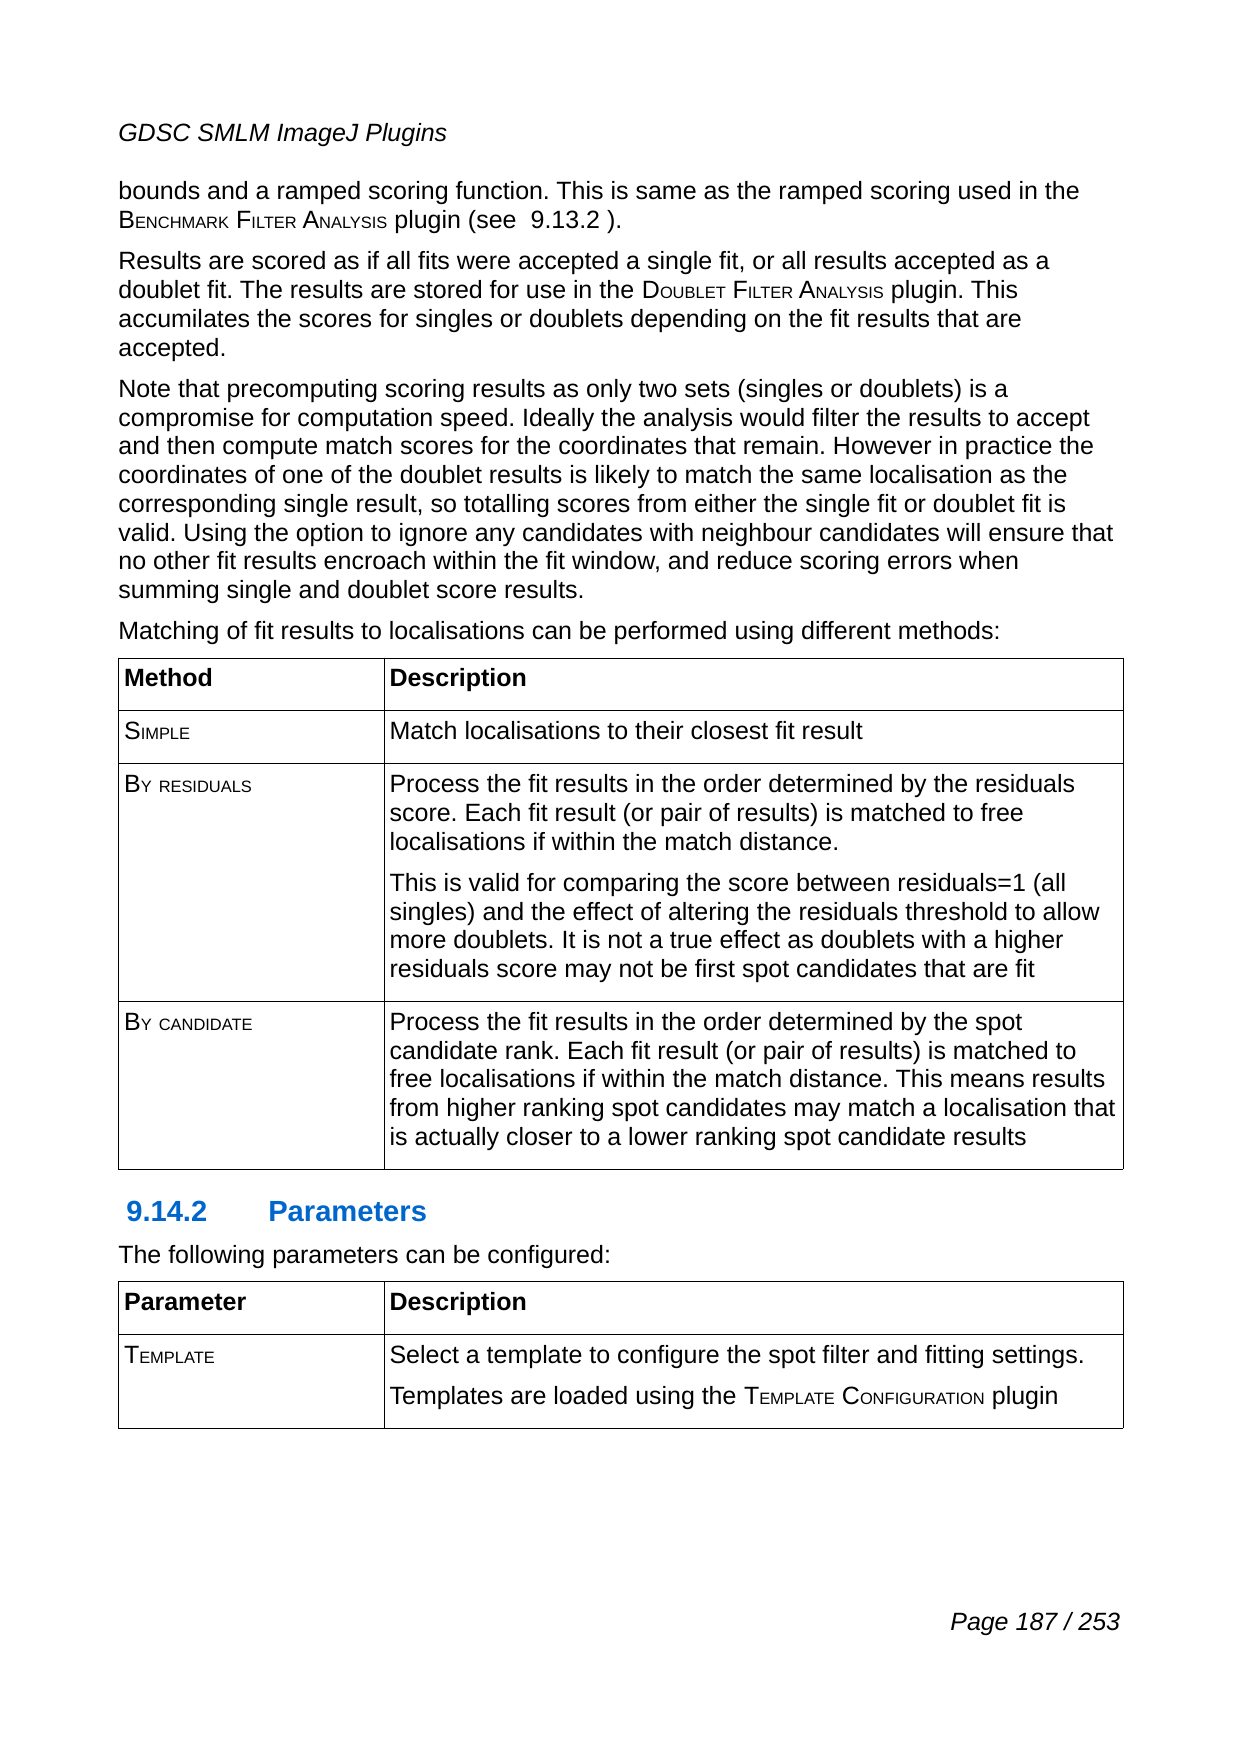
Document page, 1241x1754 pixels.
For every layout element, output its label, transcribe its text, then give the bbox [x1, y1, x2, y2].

table_cell Template [119, 1335, 384, 1428]
subtitle Parameters [118, 1194, 1122, 1227]
table_header Description [385, 1282, 1123, 1334]
table_cell By candidate [119, 1002, 384, 1169]
text bounds and a ramped scoring function. This is same as the ramped scoring used in the Benchmark Filter Analysis plugin (see 9.13.2). [118, 176, 1122, 234]
table_header Method [119, 659, 384, 710]
text Note that precomputing scoring results as only two sets (singles or doublets) is a compromise for computation speed. Ideally the analysis would filter the results to accept and then compute match scores for the coordinates that remain. However in practice the coordinates of one of the doublet results is likely to match the same localisation as the corresponding single result, so totalling scores from either the single fit or doublet fit is valid. Using the option to ignore any candidates with neighbour candidates will ensure that no other fit results encroach within the fit window, and reduce scoring errors when summing single and doublet score results. [118, 374, 1122, 604]
table_cell Match localisations to their closest fit result [385, 711, 1123, 763]
table_header Description [385, 659, 1123, 710]
text Matching of fit results to localisations can be performed using different methods: [118, 616, 1122, 645]
text The following parameters can be configured: [118, 1240, 1122, 1269]
text Results are scored as if all fits were accepted a single fit, or all results accepted as a doublet fit. The results are stored for use in the Doublet Filter Analysis plugin. This accumilates the scores for singles or doublets depending on the fit results that are accepted. [118, 246, 1122, 361]
table_header Parameter [119, 1282, 384, 1334]
table_cell Simple [119, 711, 384, 763]
table_cell Process the fit results in the order determined by the spot candidate rank. Each fit result (or pair of results) is matched to free localisations if within the match distance. This means results from higher ranking spot candidates may match a localisation that is actually closer to a lower ranking spot candidate results [385, 1002, 1123, 1169]
table_cell Select a template to configure the spot filter and fitting settings. Templates are loaded using the Template Configuration plugin [385, 1335, 1123, 1428]
table_cell Process the fit results in the order determined by the residuals score. Each fit result (or pair of results) is matched to free localisations if within the match distance. This is valid for comparing the score between residuals=1 (all singles) and the effect of altering the residuals threshold to allow more doublets. It is not a true effect as doublets with a higher residuals score may not be first spot candidates that are fit [385, 764, 1123, 1001]
table_cell By residuals [119, 764, 384, 1001]
